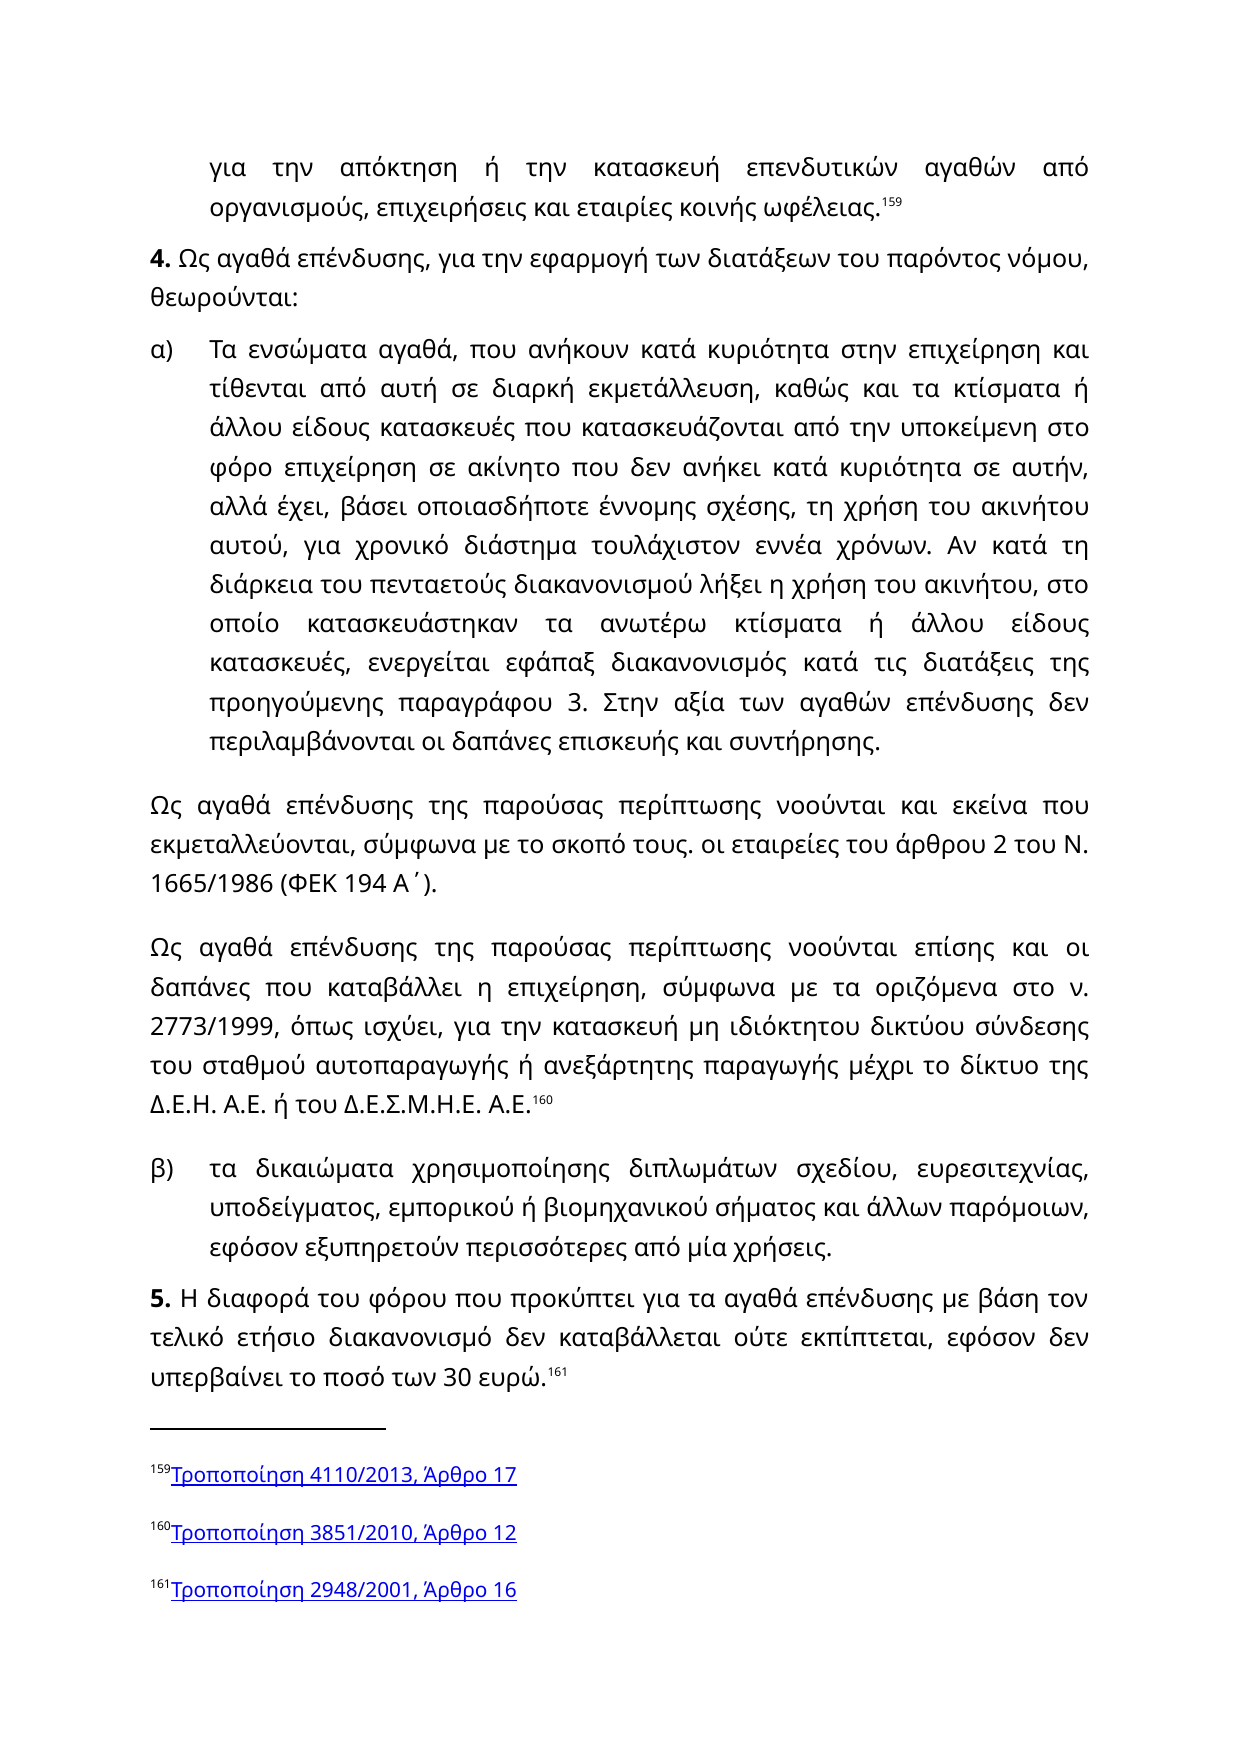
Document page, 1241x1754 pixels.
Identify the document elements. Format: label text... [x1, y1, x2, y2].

text 5. Η διαφορά του φόρου που προκύπτει για τα αγαθά επένδυσης με βάση τον τελικό ετήσιο διακανονισμό δεν καταβάλλεται ούτε εκπίπτεται, εφόσον δεν υπερβαίνει το ποσό των 30 ευρώ. [150, 1281, 1090, 1393]
text Τροποποίηση 4110/2013, Άρθρο 17 [150, 1460, 1090, 1489]
list α) Τα ενσώματα αγαθά, που ανήκουν κατά κυριότητα στην επιχείρηση και τίθενται από αυτή σε διαρκή εκμετάλλευση, καθώς και τα κτίσματα ή άλλου είδους κατασκευές που κατασκευάζονται από την υποκείμενη στο φόρο επιχείρηση σε ακίνητο που δεν ανήκει κατά κυριότητα σε αυτήν, αλλά έχει, βάσει οποιασδήποτε έννομης σχέσης, τη χρήση του ακινήτου αυτού, για χρονικό διάστημα τουλάχιστον εννέα χρόνων. Αν κατά τη διάρκεια του πενταετούς διακανονισμού λήξει η χρήση του ακινήτου, στο οποίο κατασκευάστηκαν τα ανωτέρω κτίσματα ή άλλου είδους κατασκευές, ενεργείται εφάπαξ διακανονισμός κατά τις διατάξεις της προηγούμενης παραγράφου 3. Στην αξία των αγαθών επένδυσης δεν περιλαμβάνονται οι δαπάνες επισκευής και συντήρησης. [150, 332, 1090, 757]
text 4. Ως αγαθά επένδυσης, για την εφαρμογή των διατάξεων του παρόντος νόμου, θεωρούνται: [150, 241, 1090, 314]
text Τροποποίηση 2948/2001, Άρθρο 16 [150, 1576, 1090, 1604]
list για την απόκτηση ή την κατασκευή επενδυτικών αγαθών από οργανισμούς, επιχειρήσεις και εταιρίες κοινής ωφέλειας. [150, 150, 1090, 223]
list β) τα δικαιώματα χρησιμοποίησης διπλωμάτων σχεδίου, ευρεσιτεχνίας, υποδείγματος, εμπορικού ή βιομηχανικού σήματος και άλλων παρόμοιων, εφόσον εξυπηρετούν περισσότερες από μία χρήσεις. [150, 1151, 1090, 1263]
text Τροποποίηση 3851/2010, Άρθρο 12 [150, 1518, 1090, 1546]
text Ως αγαθά επένδυσης της παρούσας περίπτωσης νοούνται επίσης και οι δαπάνες που καταβάλλει η επιχείρηση, σύμφωνα με τα οριζόμενα στο ν. 2773/1999, όπως ισχύει, για την κατασκευή μη ιδιόκτητου δικτύου σύνδεσης του σταθμού αυτοπαραγωγής ή ανεξάρτητης παραγωγής μέχρι το δίκτυο της Δ.Ε.Η. Α.Ε. ή του Δ.Ε.Σ.Μ.Η.Ε. Α.Ε. [150, 930, 1090, 1121]
text Ως αγαθά επένδυσης της παρούσας περίπτωσης νοούνται και εκείνα που εκμεταλλεύονται, σύμφωνα με το σκοπό τους. οι εταιρείες του άρθρου 2 του Ν. 1665/1986 (ΦΕΚ 194 Α΄). [150, 787, 1090, 900]
